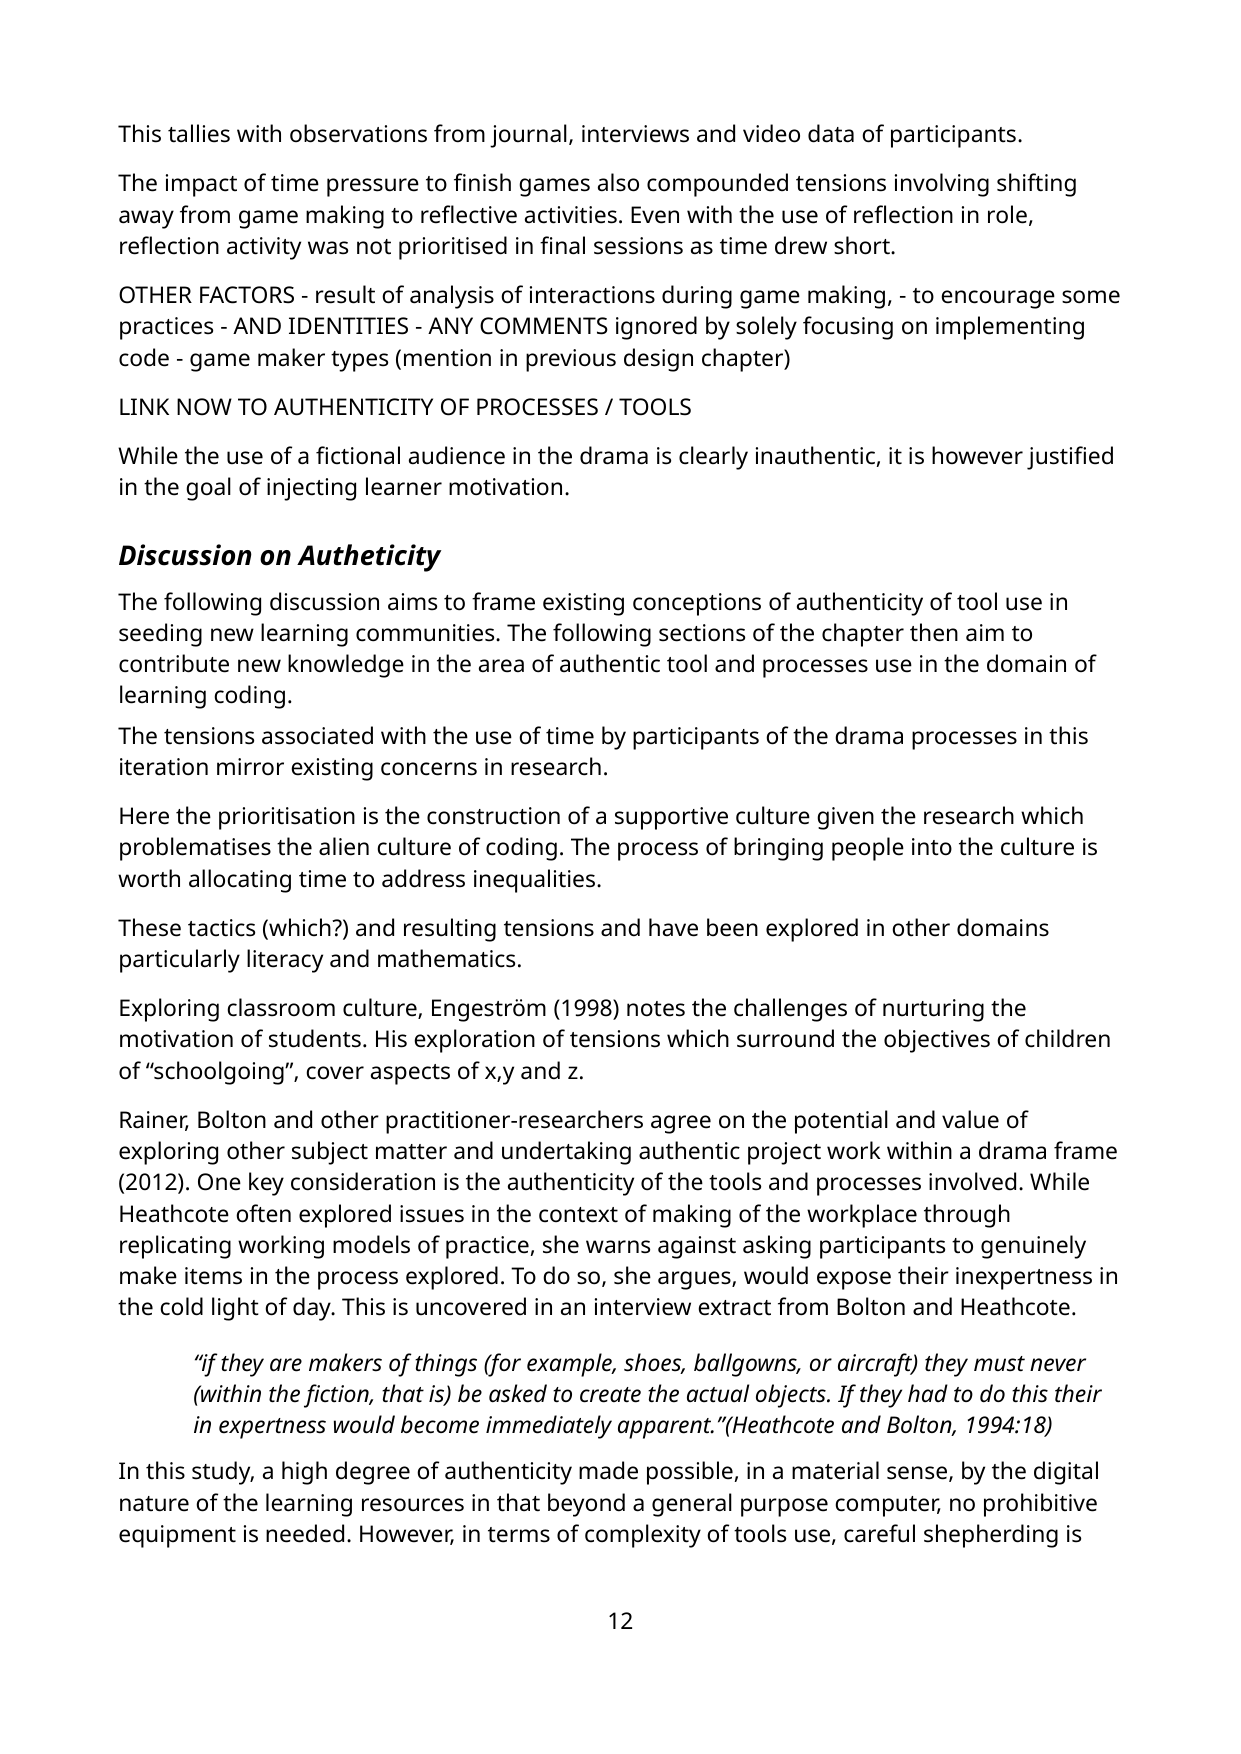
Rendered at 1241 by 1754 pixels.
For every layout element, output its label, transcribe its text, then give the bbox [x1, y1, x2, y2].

text These tactics (which?) and resulting tensions and have been explored in other domains particularly literacy and mathematics. [118, 912, 1122, 974]
text In this study, a high degree of authenticity made possible, in a material sense, by the digital nature of the learning resources in that beyond a general purpose computer, no prohibitive equipment is needed. However, in terms of complexity of tools use, careful shepherding is [118, 1455, 1122, 1549]
text Rainer, Bolton and other practitioner-researchers agree on the potential and value of exploring other subject matter and undertaking authentic project work within a drama frame (2012). One key consideration is the authenticity of the tools and processes involved. While Heathcote often explored issues in the context of making of the workplace through replicating working models of practice, she warns against asking participants to genuinely make items in the process explored. To do so, she argues, would expose their inexpertness in the cold light of day. This is uncovered in an interview extract from Bolton and Heathcote. [118, 1104, 1122, 1322]
text OTHER FACTORS - result of analysis of interactions during game making, - to encourage some practices - AND IDENTITIES - ANY COMMENTS ignored by solely focusing on implementing code - game maker types (mention in previous design chapter) [118, 279, 1122, 373]
text Here the prioritisation is the construction of a supportive culture given the research which problematises the alien culture of coding. The process of bringing people into the culture is worth allocating time to address inequalities. [118, 800, 1122, 894]
subtitle Discussion on Autheticity [118, 536, 1122, 573]
text “if they are makers of things (for example, shoes, ballgowns, or aircraft) they must never (within the fiction, that is) be asked to create the actual objects. If they had to do this their in expertness would become immediately apparent.”(Heathcote and Bolton, 1994:18) [193, 1346, 1122, 1440]
text While the use of a fictional audience in the drama is clearly inauthentic, it is however justified in the goal of injecting learner motivation. [118, 440, 1122, 502]
text The tensions associated with the use of time by participants of the drama processes in this iteration mirror existing concerns in research. [118, 719, 1122, 782]
text The following discussion aims to frame existing conceptions of authenticity of tool use in seeding new learning communities. The following sections of the chapter then aim to contribute new knowledge in the area of authentic tool and processes use in the domain of learning coding. [118, 586, 1122, 711]
text The impact of time pressure to finish games also compounded tensions involving shifting away from game making to reflective activities. Even with the use of reflection in role, reflection activity was not prioritised in final sessions as time drew short. [118, 167, 1122, 261]
text Exploring classroom culture, Engeström (1998) notes the challenges of nurturing the motivation of students. His exploration of tensions which surround the objectives of children of “schoolgoing”, cover aspects of x,y and z. [118, 992, 1122, 1086]
text LINK NOW TO AUTHENTICITY OF PROCESSES / TOOLS [118, 391, 1122, 422]
text This tallies with observations from journal, interviews and video data of participants. [118, 118, 1122, 149]
